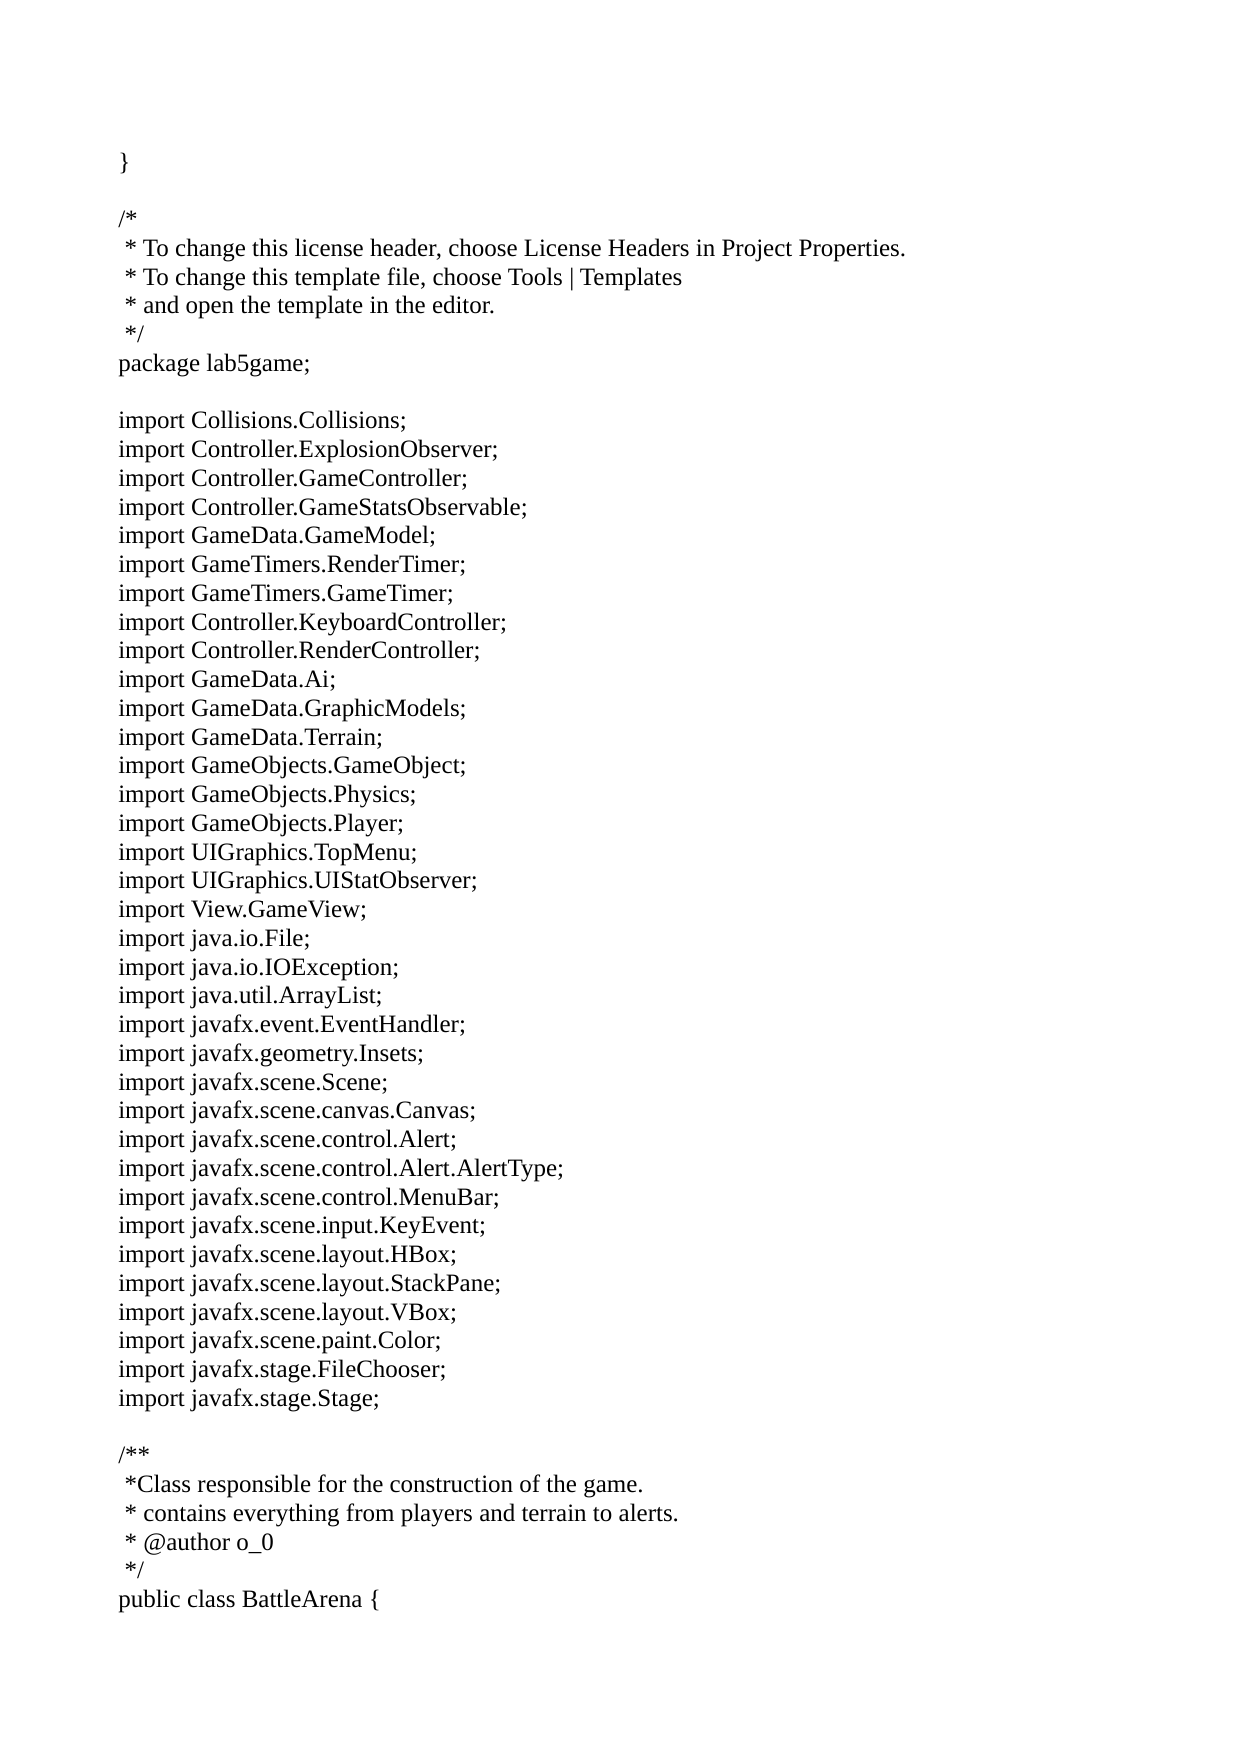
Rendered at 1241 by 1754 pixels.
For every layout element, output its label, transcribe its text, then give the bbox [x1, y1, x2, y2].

text import Controller.RenderController; [118, 636, 1122, 664]
text import javafx.scene.control.Alert; [118, 1124, 1122, 1153]
text import javafx.scene.control.Alert.AlertType; [118, 1153, 1122, 1182]
text import javafx.scene.input.KeyEvent; [118, 1211, 1122, 1239]
text * To change this template file, choose Tools | Templates [118, 262, 1122, 291]
text import GameData.Ai; [118, 664, 1122, 693]
text /* [118, 204, 1122, 233]
text *Class responsible for the construction of the game. [118, 1469, 1122, 1498]
text import javafx.event.EventHandler; [118, 1009, 1122, 1038]
text import GameObjects.GameObject; [118, 751, 1122, 779]
text import Controller.GameController; [118, 463, 1122, 492]
text import java.io.IOException; [118, 952, 1122, 981]
text * @author o_0 [118, 1527, 1122, 1556]
text import javafx.geometry.Insets; [118, 1038, 1122, 1067]
text package lab5game; [118, 348, 1122, 377]
text public class BattleArena { [118, 1584, 1122, 1613]
text import javafx.scene.paint.Color; [118, 1326, 1122, 1354]
text import java.util.ArrayList; [118, 981, 1122, 1009]
text import UIGraphics.UIStatObserver; [118, 866, 1122, 894]
text import View.GameView; [118, 894, 1122, 923]
text import Controller.ExplosionObserver; [118, 434, 1122, 463]
text import java.io.File; [118, 923, 1122, 952]
text * contains everything from players and terrain to alerts. [118, 1498, 1122, 1527]
text * To change this license header, choose License Headers in Project Properties. [118, 233, 1122, 262]
text */ [118, 319, 1122, 348]
text import GameData.Terrain; [118, 722, 1122, 751]
text /** [118, 1441, 1122, 1469]
text import GameData.GraphicModels; [118, 693, 1122, 722]
text import javafx.scene.layout.VBox; [118, 1297, 1122, 1326]
text import Controller.KeyboardController; [118, 607, 1122, 636]
text import GameData.GameModel; [118, 521, 1122, 549]
text import UIGraphics.TopMenu; [118, 837, 1122, 866]
text import GameObjects.Player; [118, 808, 1122, 837]
text import Controller.GameStatsObservable; [118, 492, 1122, 521]
text * and open the template in the editor. [118, 291, 1122, 319]
text import Collisions.Collisions; [118, 406, 1122, 434]
text } [118, 147, 1122, 176]
text import javafx.scene.canvas.Canvas; [118, 1096, 1122, 1124]
text */ [118, 1556, 1122, 1584]
text import javafx.scene.layout.StackPane; [118, 1268, 1122, 1297]
text import javafx.stage.Stage; [118, 1383, 1122, 1412]
text import javafx.scene.layout.HBox; [118, 1239, 1122, 1268]
text import GameTimers.GameTimer; [118, 578, 1122, 607]
text import javafx.stage.FileChooser; [118, 1354, 1122, 1383]
text import GameTimers.RenderTimer; [118, 549, 1122, 578]
text import javafx.scene.control.MenuBar; [118, 1182, 1122, 1211]
text import javafx.scene.Scene; [118, 1067, 1122, 1096]
text import GameObjects.Physics; [118, 779, 1122, 808]
